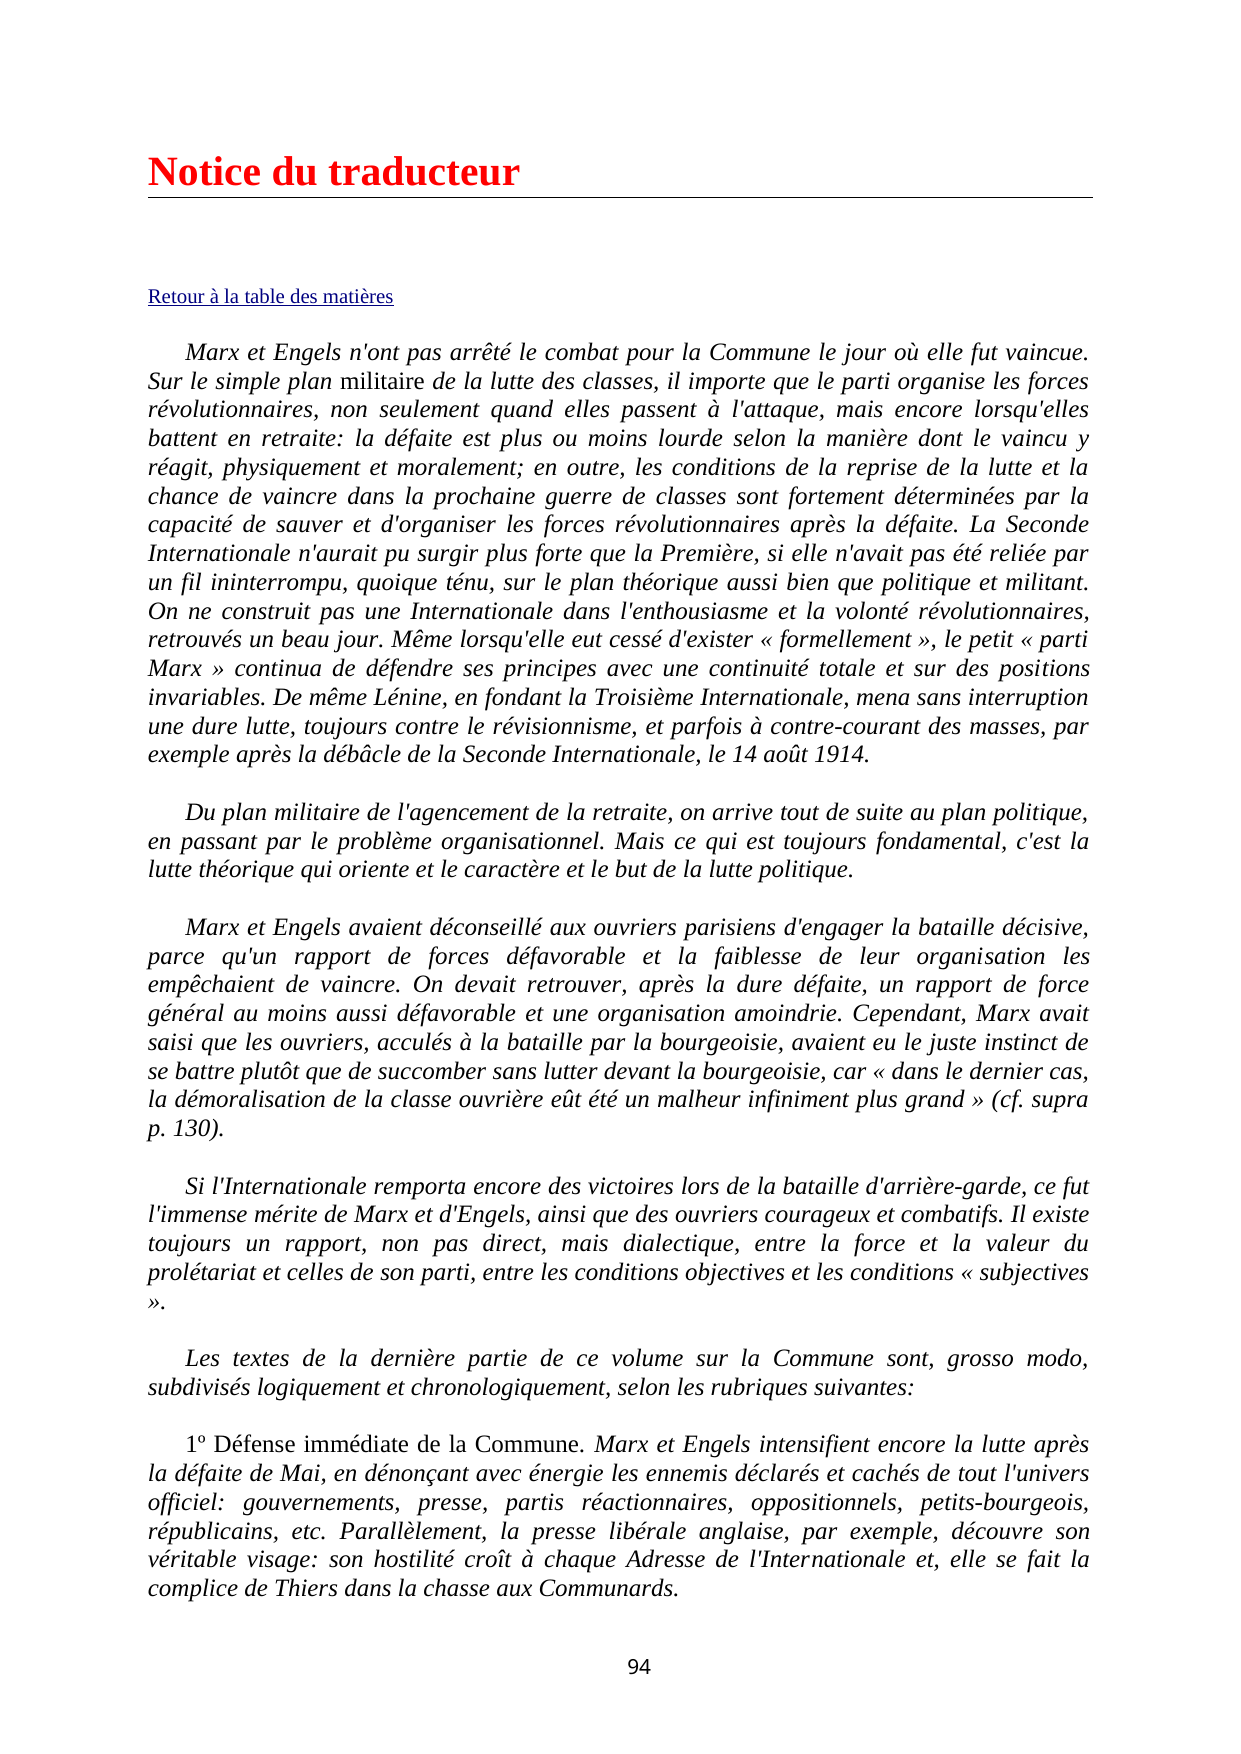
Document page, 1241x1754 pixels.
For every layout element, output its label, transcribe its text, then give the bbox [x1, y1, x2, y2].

text Les textes de la dernière partie de ce volume sur la Commune sont, grosso modo, subdivisés logiquement et chronologiquement, selon les rubriques suivantes: [148, 1343, 1093, 1401]
text Marx et Engels avaient déconseillé aux ouvriers parisiens d'engager la bataille décisive, parce qu'un rapport de forces défavorable et la faiblesse de leur organi­sation les empêchaient de vaincre. On devait retrouver, après la dure défaite, un rapport de force général au moins aussi défavorable et une organisation amoindrie. Cependant, Marx avait saisi que les ouvriers, acculés à la bataille par la bourgeoisie, avaient eu le juste instinct de se battre plutôt que de succomber sans lutter devant la bourgeoisie, car « dans le dernier cas, la démoralisation de la classe ouvrière eût été un malheur infiniment plus grand » (cf. supra p. 130). [148, 912, 1093, 1142]
text Retour à la table des matières [148, 284, 1083, 308]
text Notice du traducteur [148, 147, 1093, 197]
text Marx et Engels n'ont pas arrêté le combat pour la Commune le jour où elle fut vaincue. Sur le simple plan militaire de la lutte des classes, il importe que le parti organise les forces révolutionnaires, non seulement quand elles passent à l'attaque, mais encore lorsqu'elles battent en retraite: la défaite est plus ou moins lourde selon la manière dont le vaincu y réagit, physiquement et moralement; en outre, les conditions de la reprise de la lutte et la chance de vaincre dans la prochaine guerre de classes sont fortement déterminées par la capacité de sauver et d'organiser les forces révolutionnaires après la défaite. La Seconde Internationale n'aurait pu surgir plus forte que la Première, si elle n'avait pas été reliée par un fil ininterrompu, quoi­que ténu, sur le plan théorique aussi bien que politique et militant. On ne construit pas une Internationale dans l'enthousiasme et la volonté révolutionnaires, retrouvés un beau jour. Même lorsqu'elle eut cessé d'exister « formellement », le petit « parti Marx » continua de défendre ses principes avec une continuité totale et sur des posi­tions invariables. De même Lénine, en fondant la Troisième Internationale, mena sans interruption une dure lutte, toujours contre le révisionnisme, et parfois à contre-courant des masses, par exemple après la débâcle de la Seconde Interna­tionale, le 14 août 1914. [148, 337, 1093, 768]
text 1º Défense immédiate de la Commune. Marx et Engels intensifient encore la lutte après la défaite de Mai, en dénonçant avec énergie les ennemis déclarés et cachés de tout l'univers officiel: gouvernements, presse, partis réactionnaires, oppositionnels, petits-bourgeois, républicains, etc. Parallèlement, la presse libérale anglaise, par exem­ple, découvre son véritable visage: son hostilité croît à chaque Adresse de l'Inter­na­tionale et, elle se fait la complice de Thiers dans la chasse aux Communards. [148, 1429, 1093, 1602]
text Du plan militaire de l'agencement de la retraite, on arrive tout de suite au plan politique, en passant par le problème organisationnel. Mais ce qui est toujours fondamental, c'est la lutte théorique qui oriente et le caractère et le but de la lutte politique. [148, 797, 1093, 883]
text Si l'Internationale remporta encore des victoires lors de la bataille d'arrière-garde, ce fut l'immense mérite de Marx et d'Engels, ainsi que des ouvriers courageux et combatifs. Il existe toujours un rapport, non pas direct, mais dialectique, entre la force et la valeur du prolétariat et celles de son parti, entre les conditions objectives et les conditions « subjectives ». [148, 1171, 1093, 1314]
